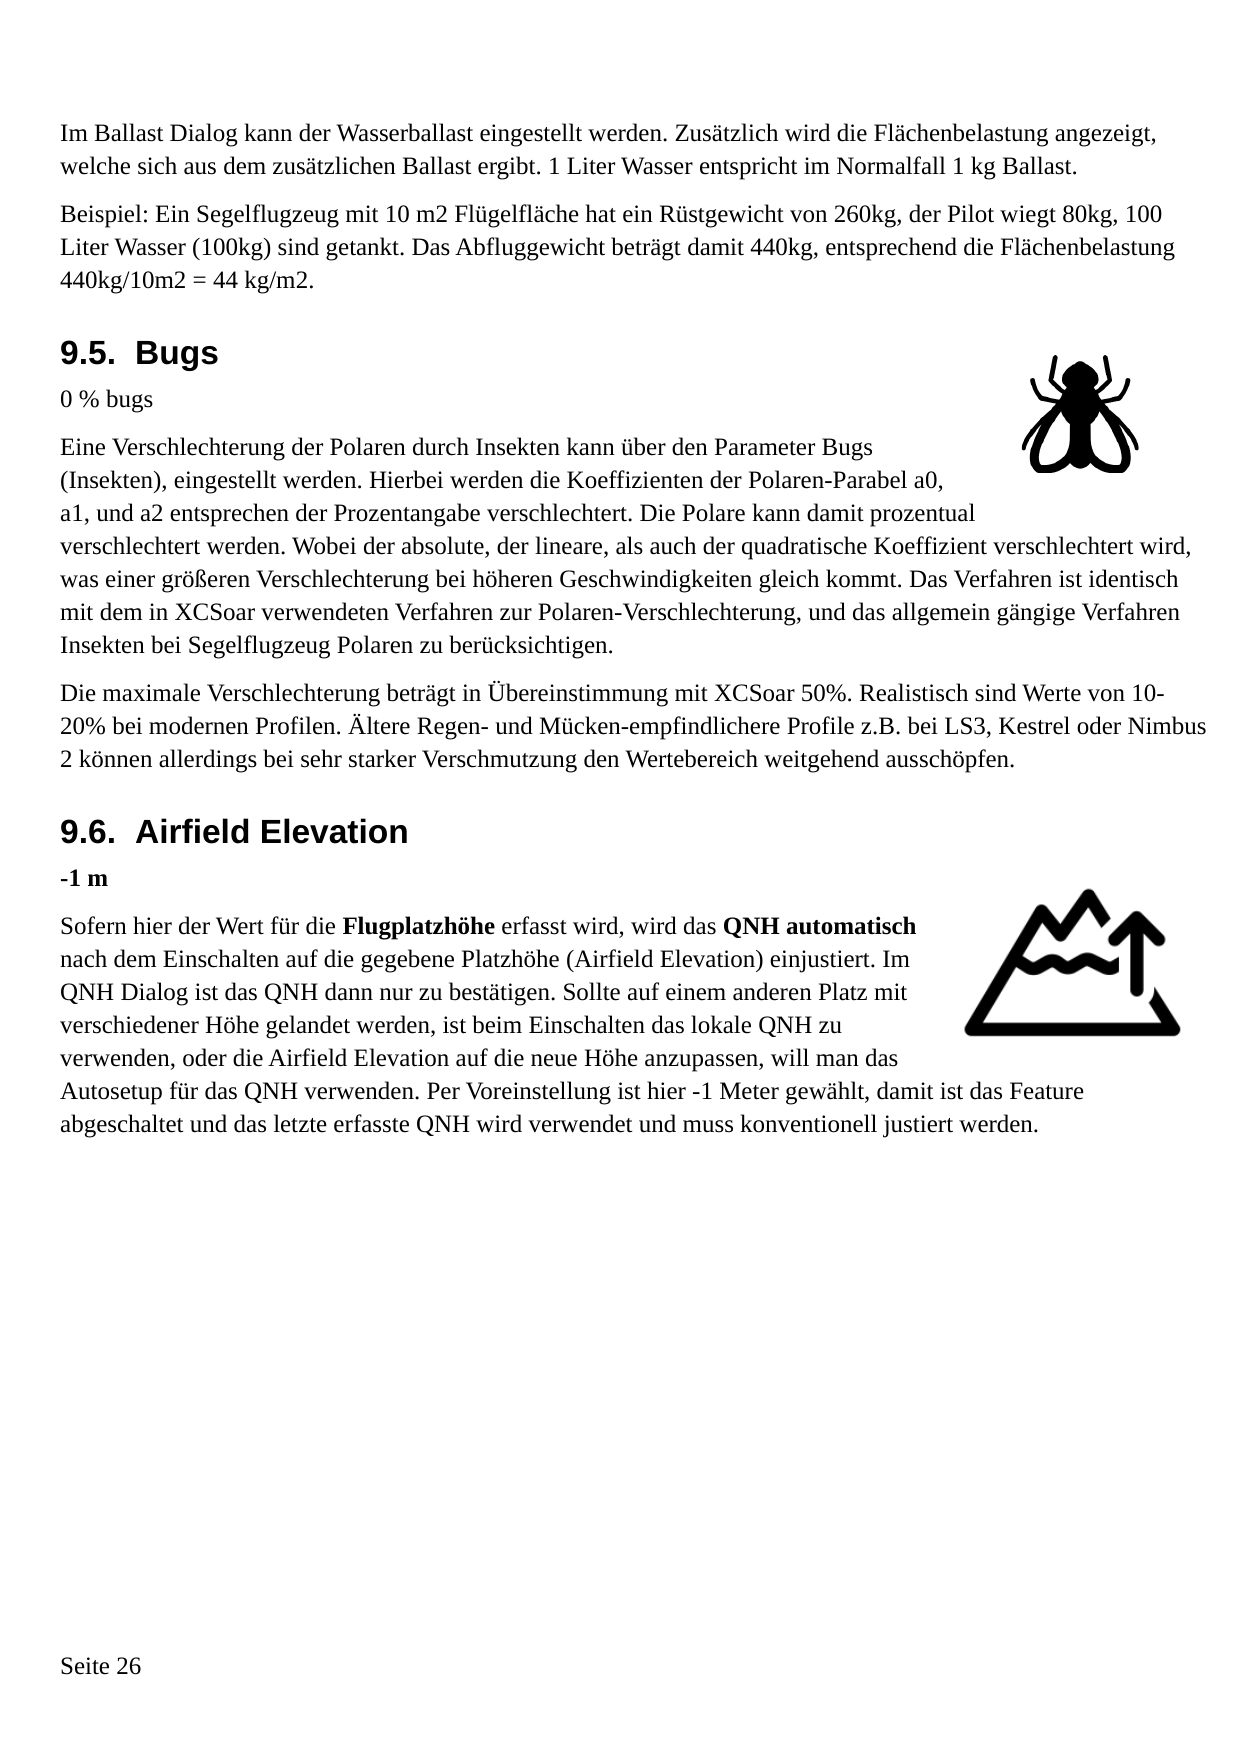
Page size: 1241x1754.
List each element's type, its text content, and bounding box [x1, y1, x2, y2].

text 0 % bugs [60, 384, 1021, 413]
text Die maximale Verschlechterung beträgt in Übereinstimmung mit XCSoar 50%. Realistisch sind Werte von 10-20% bei modernen Profilen. Ältere Regen- und Mücken-empfindlichere Profile z.B. bei LS3, Kestrel oder Nimbus 2 können allerdings bei sehr starker Verschmutzung den Wertebereich weitgehend ausschöpfen. [60, 678, 1207, 772]
text Sofern hier der Wert für die Flugplatzhöhe erfasst wird, wird das QNH automatisch nach dem Einschalten auf die gegebene Platzhöhe (Airfield Elevation) einjustiert. Im QNH Dialog ist das QNH dann nur zu bestätigen. Sollte auf einem anderen Platz mit verschiedener Höhe gelandet werden, ist beim Einschalten das lokale QNH zu verwenden, oder die Airfield Elevation auf die neue Höhe anzupassen, will man das Autosetup für das QNH verwenden. Per Voreinstellung ist hier -1 Meter gewählt, damit ist das Feature abgeschaltet und das letzte erfasste QNH wird verwendet und muss konventionell justiert werden. [60, 911, 1207, 1138]
text [1139, 384, 1207, 413]
picture [959, 849, 1186, 1076]
text Beispiel: Ein Segelflugzeug mit 10 m2 Flügelfläche hat ein Rüstgewicht von 260kg, der Pilot wiegt 80kg, 100 Liter Wasser (100kg) sind getankt. Das Abfluggewicht beträgt damit 440kg, entsprechend die Flächenbelastung 440kg/10m2 = 44 kg/m2. [60, 199, 1207, 293]
text -1 m [60, 863, 959, 892]
subtitle Bugs [60, 333, 1207, 372]
picture [1021, 355, 1139, 473]
text Eine Verschlechterung der Polaren durch Insekten kann über den Parameter Bugs (Insekten), eingestellt werden. Hierbei werden die Koeffizienten der Polaren-Parabel a0, a1, und a2 entsprechen der Prozentangabe verschlechtert. Die Polare kann damit prozentual verschlechtert werden. Wobei der absolute, der lineare, als auch der quadratische Koeffizient verschlechtert wird, was einer größeren Verschlechterung bei höheren Geschwindigkeiten gleich kommt. Das Verfahren ist identisch mit dem in XCSoar verwendeten Verfahren zur Polaren-Verschlechterung, und das allgemein gängige Verfahren Insekten bei Segelflugzeug Polaren zu berücksichtigen. [60, 432, 1207, 659]
subtitle Airfield Elevation [60, 812, 1207, 851]
text Im Ballast Dialog kann der Wasserballast eingestellt werden. Zusätzlich wird die Flächenbelastung angezeigt, welche sich aus dem zusätzlichen Ballast ergibt. 1 Liter Wasser entspricht im Normalfall 1 kg Ballast. [60, 118, 1207, 180]
text [1186, 863, 1207, 892]
